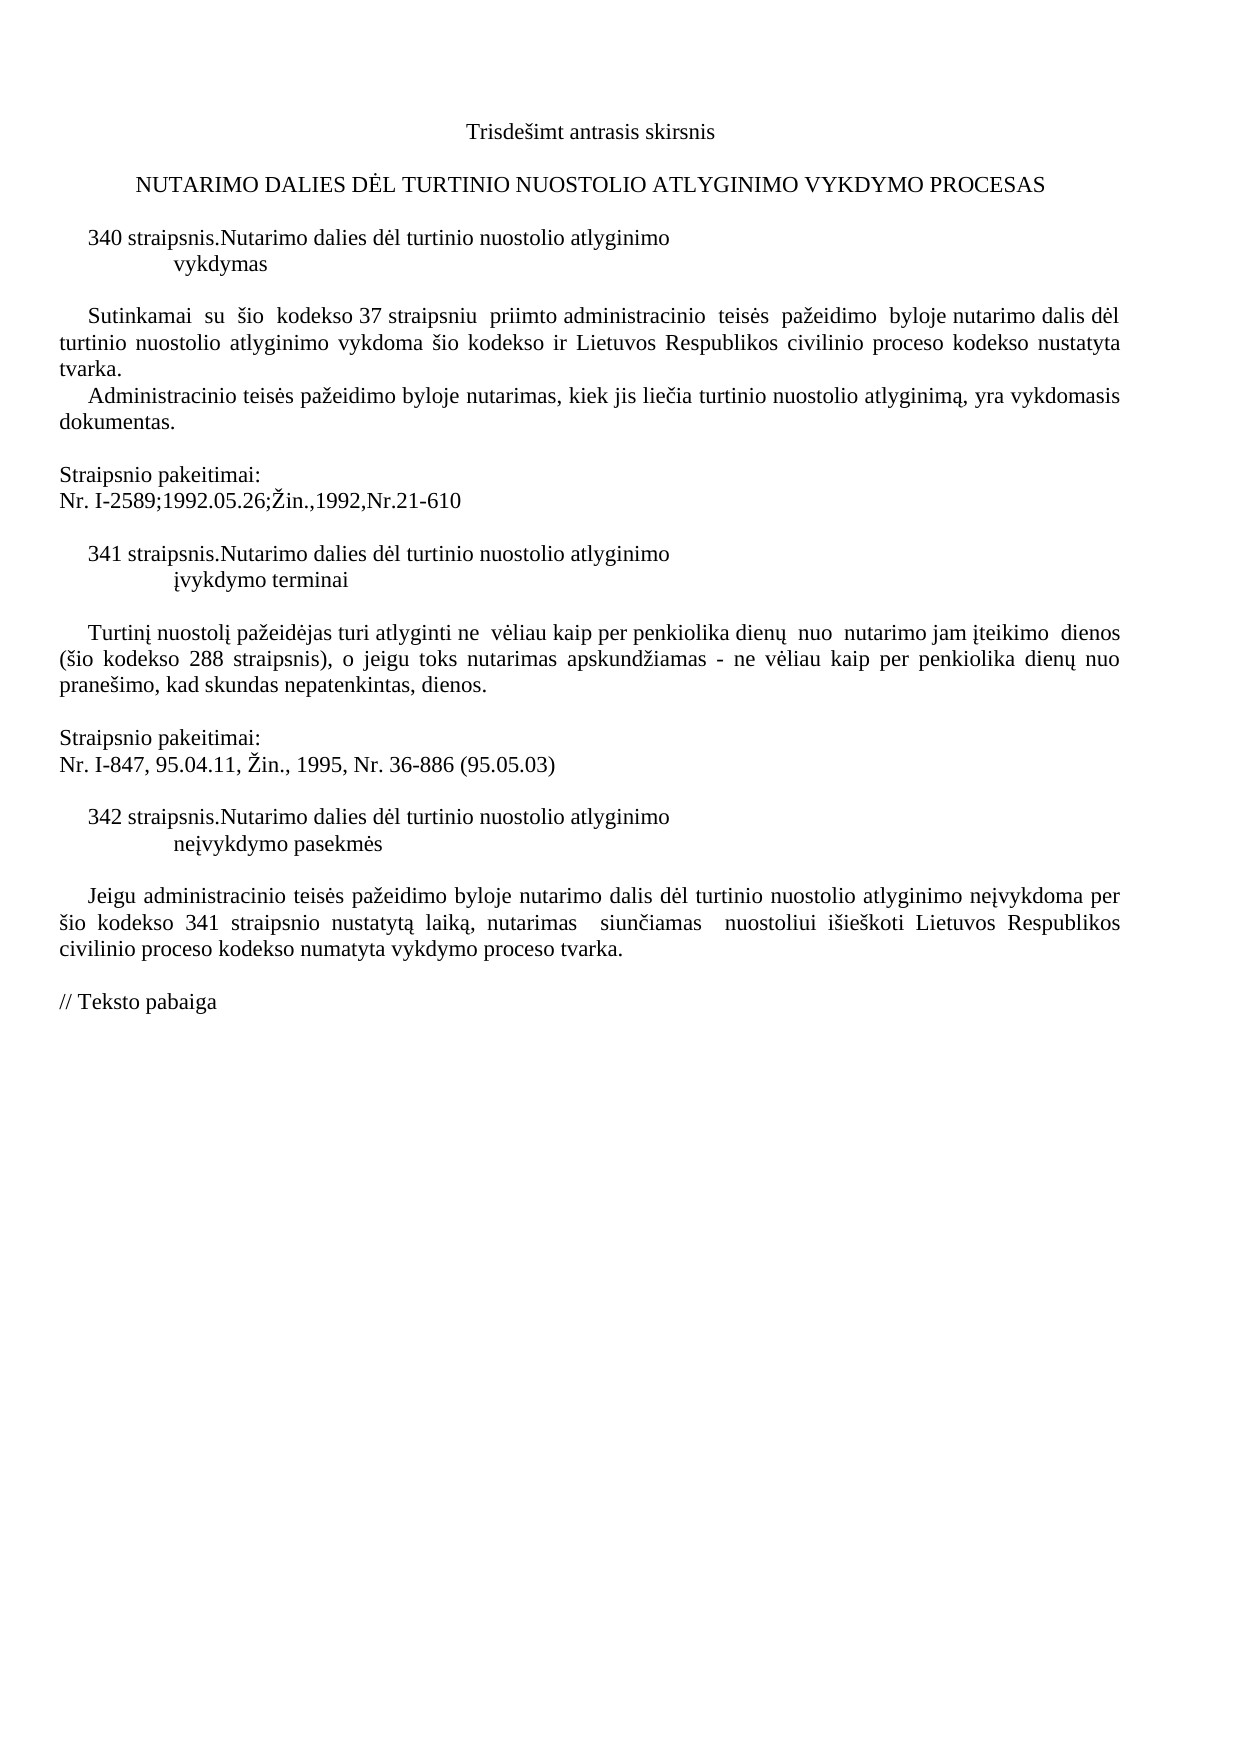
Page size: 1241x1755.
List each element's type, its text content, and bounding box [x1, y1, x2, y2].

text Straipsnio pakeitimai: [59, 724, 1122, 751]
text Nr. I-847, 95.04.11, Žin., 1995, Nr. 36-886 (95.05.03) [59, 751, 1122, 777]
text Turtinį nuostolį pažeidėjas turi atlyginti ne vėliau kaip per penkiolika dienų nuo nutarimo jam įteikimo dienos (šio kodekso 288 straipsnis), o jeigu toks nutarimas apskundžiamas - ne vėliau kaip per penkiolika dienų nuo pranešimo, kad skundas nepatenkintas, dienos. [59, 619, 1122, 698]
text // Teksto pabaiga [59, 988, 1122, 1014]
text Nr. I-2589;1992.05.26;Žin.,1992,Nr.21-610 [59, 487, 1122, 513]
text 342 straipsnis.Nutarimo dalies dėl turtinio nuostolio atlyginimo [59, 803, 1122, 830]
text Jeigu administracinio teisės pažeidimo byloje nutarimo dalis dėl turtinio nuostolio atlyginimo neįvykdoma per šio kodekso 341 straipsnio nustatytą laiką, nutarimas siunčiamas nuostoliui išieškoti Lietuvos Respublikos civilinio proceso kodekso numatyta vykdymo proceso tvarka. [59, 882, 1122, 961]
text įvykdymo terminai [59, 566, 1122, 592]
text Trisdešimt antrasis skirsnis [59, 118, 1122, 144]
text Administracinio teisės pažeidimo byloje nutarimas, kiek jis liečia turtinio nuostolio atlyginimą, yra vykdomasis dokumentas. [59, 382, 1122, 434]
text Straipsnio pakeitimai: [59, 461, 1122, 487]
text Sutinkamai su šio kodekso 37 straipsniu priimto administracinio teisės pažeidimo byloje nutarimo dalis dėl turtinio nuostolio atlyginimo vykdoma šio kodekso ir Lietuvos Respublikos civilinio proceso kodekso nustatyta tvarka. [59, 303, 1122, 382]
text vykdymas [59, 250, 1122, 276]
text 340 straipsnis.Nutarimo dalies dėl turtinio nuostolio atlyginimo [59, 223, 1122, 250]
text neįvykdymo pasekmės [59, 830, 1122, 856]
text NUTARIMO DALIES DĖL TURTINIO NUOSTOLIO ATLYGINIMO VYKDYMO PROCESAS [59, 171, 1122, 197]
text 341 straipsnis.Nutarimo dalies dėl turtinio nuostolio atlyginimo [59, 540, 1122, 566]
